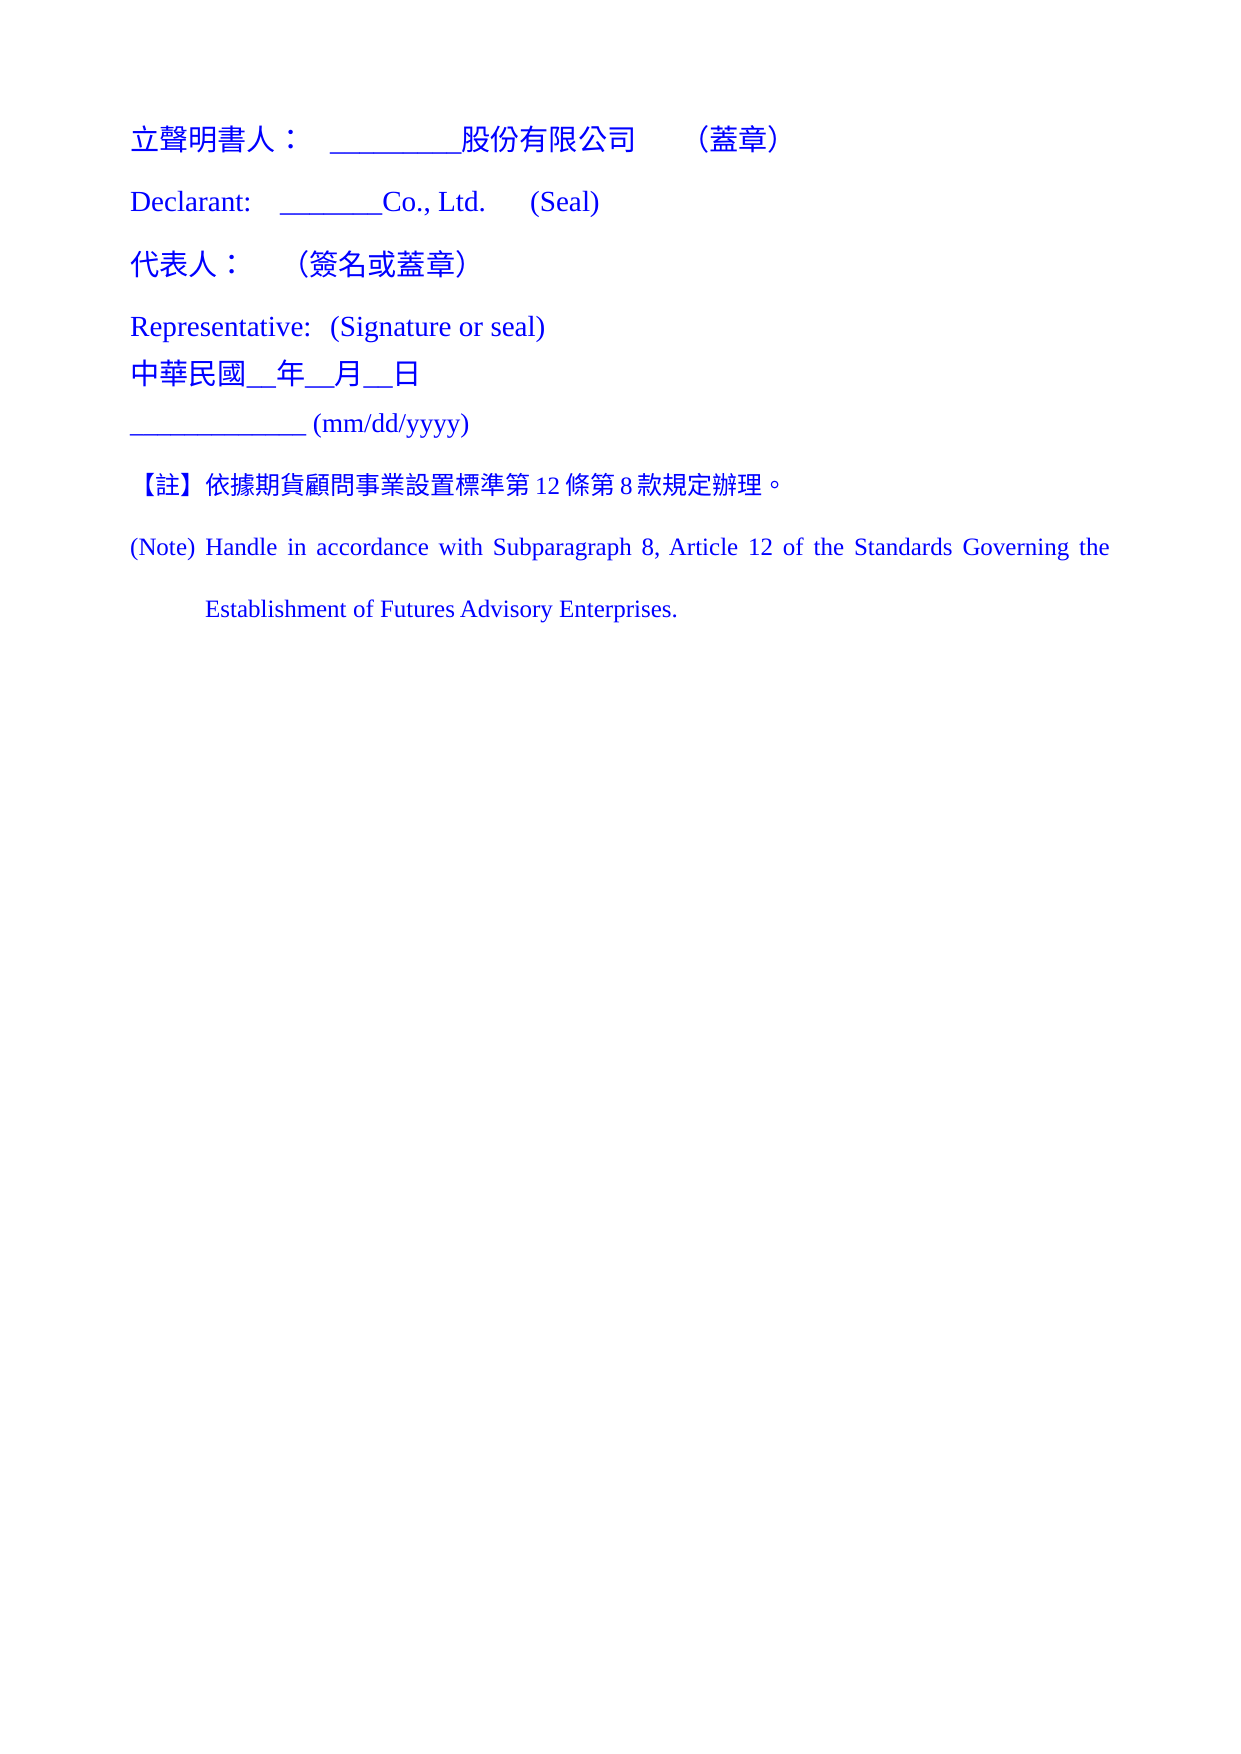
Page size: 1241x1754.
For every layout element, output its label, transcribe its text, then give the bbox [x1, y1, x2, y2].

text 【註】依據期貨顧問事業設置標準第12條第8款規定辦理。 [130, 442, 1110, 504]
text 代表人： （簽名或蓋章） [130, 221, 1110, 284]
text Representative: (Signature or seal) [130, 284, 1110, 346]
text _____________ (mm/dd/yyyy) [130, 394, 1110, 442]
text 立聲明書人： _________股份有限公司 （蓋章） [130, 96, 1110, 159]
text 中華民國__年__月__日 [130, 346, 1110, 394]
text (Note) Handle in accordance with Subparagraph 8, Article 12 of the Standards Governing the Establishment of Futures Advisory Enterprises. [130, 504, 1110, 629]
text Declarant: _______Co., Ltd. (Seal) [130, 159, 1110, 221]
